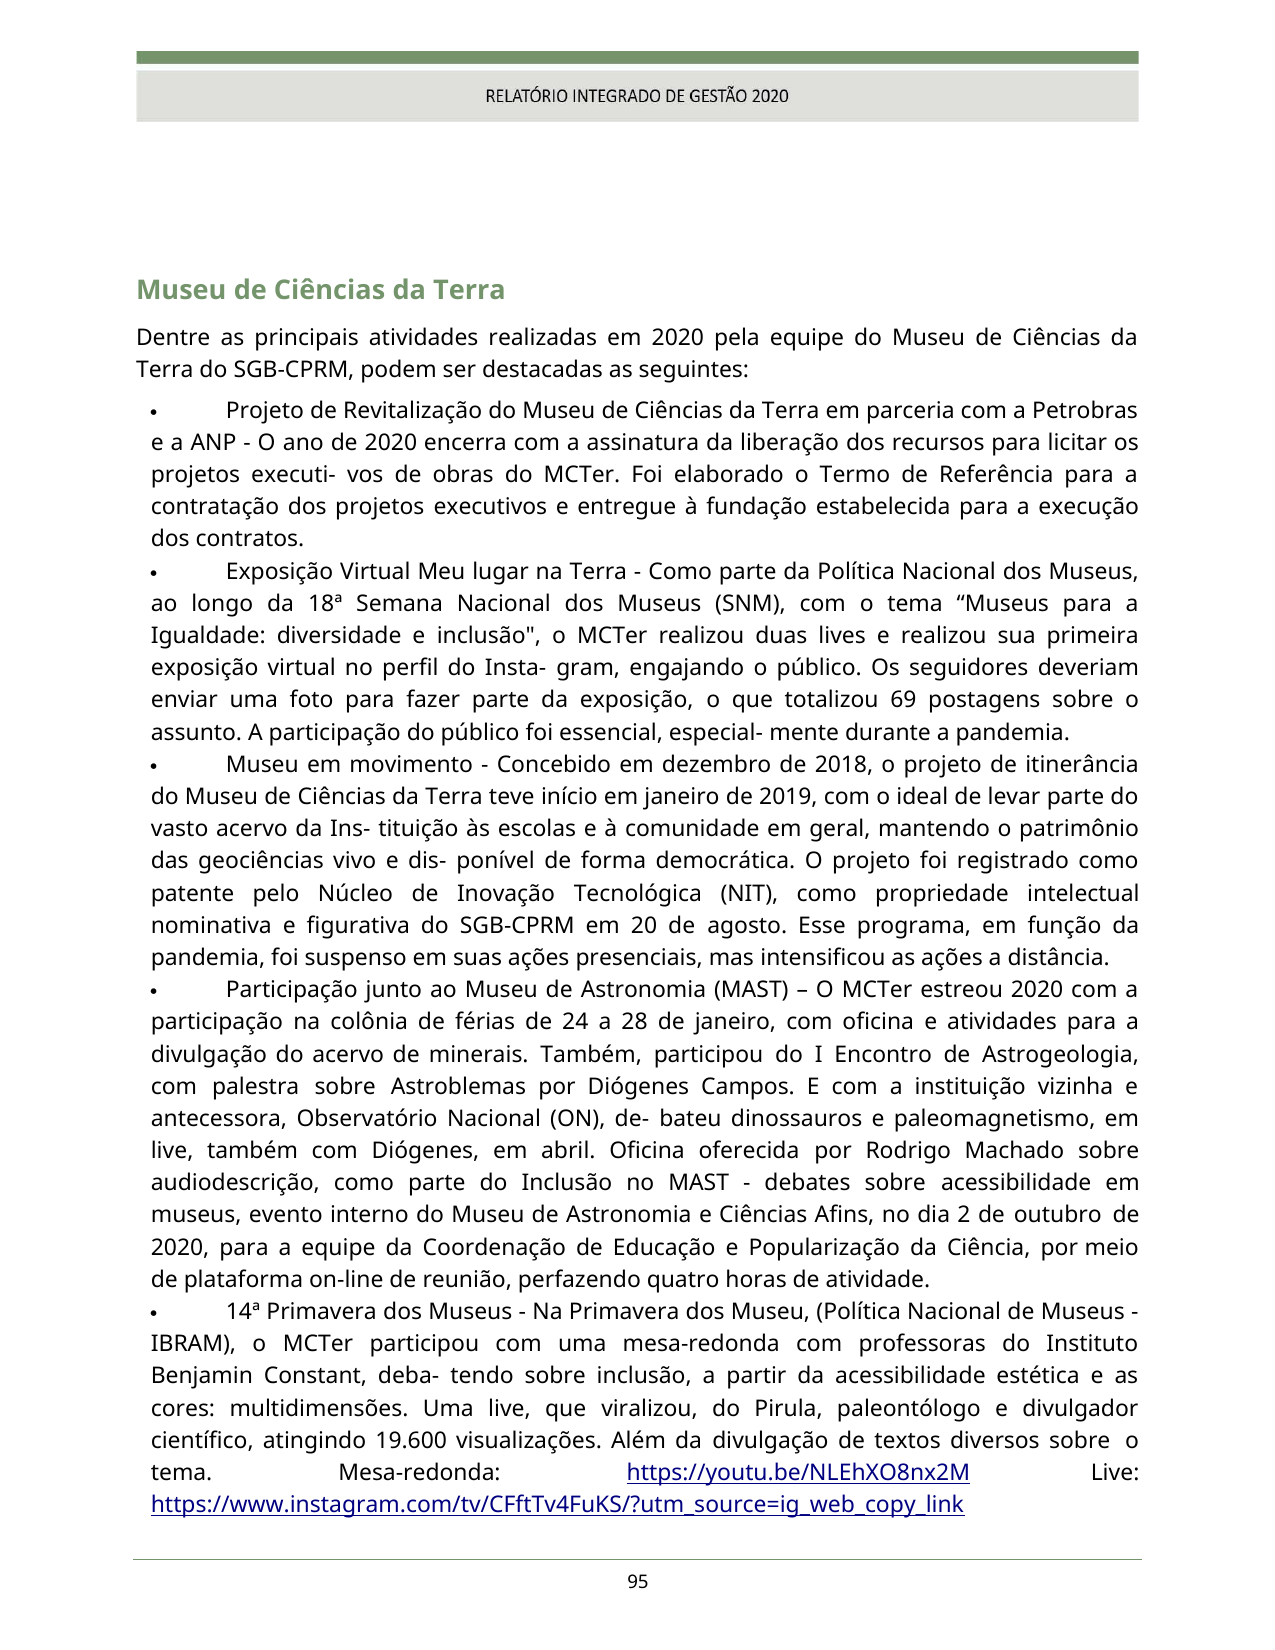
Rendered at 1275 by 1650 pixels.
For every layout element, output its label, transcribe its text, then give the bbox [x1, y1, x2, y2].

list Participação junto ao Museu de Astronomia (MAST) – O MCTer estreou 2020 com a participação na colônia de férias de 24 a 28 de janeiro, com oficina e atividades para a divulgação do acervo de minerais. Também, participou do I Encontro de Astrogeologia, com palestra sobre Astroblemas por Diógenes Campos. E com a instituição vizinha e antecessora, Observatório Nacional (ON), de- bateu dinossauros e paleomagnetismo, em live, também com Diógenes, em abril. Oficina oferecida por Rodrigo Machado sobre audiodescrição, como parte do Inclusão no MAST - debates sobre acessibilidade em museus, evento interno do Museu de Astronomia e Ciências Afins, no dia 2 de outubro de 2020, para a equipe da Coordenação de Educação e Popularização da Ciência, por meio de plataforma on-line de reunião, perfazendo quatro horas de atividade. [151, 973, 1139, 1294]
subtitle Museu de Ciências da Terra [136, 271, 1202, 308]
list Exposição Virtual Meu lugar na Terra - Como parte da Política Nacional dos Museus, ao longo da 18ª Semana Nacional dos Museus (SNM), com o tema “Museus para a Igualdade: diversidade e inclusão", o MCTer realizou duas lives e realizou sua primeira exposição virtual no perfil do Insta- gram, engajando o público. Os seguidores deveriam enviar uma foto para fazer parte da exposição, o que totalizou 69 postagens sobre o assunto. A participação do público foi essencial, especial- mente durante a pandemia. [151, 554, 1139, 747]
list 14ª Primavera dos Museus - Na Primavera dos Museu, (Política Nacional de Museus - IBRAM), o MCTer participou com uma mesa-redonda com professoras do Instituto Benjamin Constant, deba- tendo sobre inclusão, a partir da acessibilidade estética e as cores: multidimensões. Uma live, que viralizou, do Pirula, paleontólogo e divulgador científico, atingindo 19.600 visualizações. Além da divulgação de textos diversos sobre o tema. Mesa-redonda: https://youtu.be/NLEhXO8nx2M Live: https://www.instagram.com/tv/CFftTv4FuKS/?utm_source=ig_web_copy_link [151, 1295, 1139, 1519]
list Projeto de Revitalização do Museu de Ciências da Terra em parceria com a Petrobras e a ANP - O ano de 2020 encerra com a assinatura da liberação dos recursos para licitar os projetos executi- vos de obras do MCTer. Foi elaborado o Termo de Referência para a contratação dos projetos executivos e entregue à fundação estabelecida para a execução dos contratos. [151, 394, 1139, 554]
list Museu em movimento - Concebido em dezembro de 2018, o projeto de itinerância do Museu de Ciências da Terra teve início em janeiro de 2019, com o ideal de levar parte do vasto acervo da Ins- tituição às escolas e à comunidade em geral, mantendo o patrimônio das geociências vivo e dis- ponível de forma democrática. O projeto foi registrado como patente pelo Núcleo de Inovação Tecnológica (NIT), como propriedade intelectual nominativa e figurativa do SGB-CPRM em 20 de agosto. Esse programa, em função da pandemia, foi suspenso em suas ações presenciais, mas intensificou as ações a distância. [151, 748, 1140, 972]
text Dentre as principais atividades realizadas em 2020 pela equipe do Museu de Ciências da Terra do SGB-CPRM, podem ser destacadas as seguintes: [136, 321, 1139, 384]
